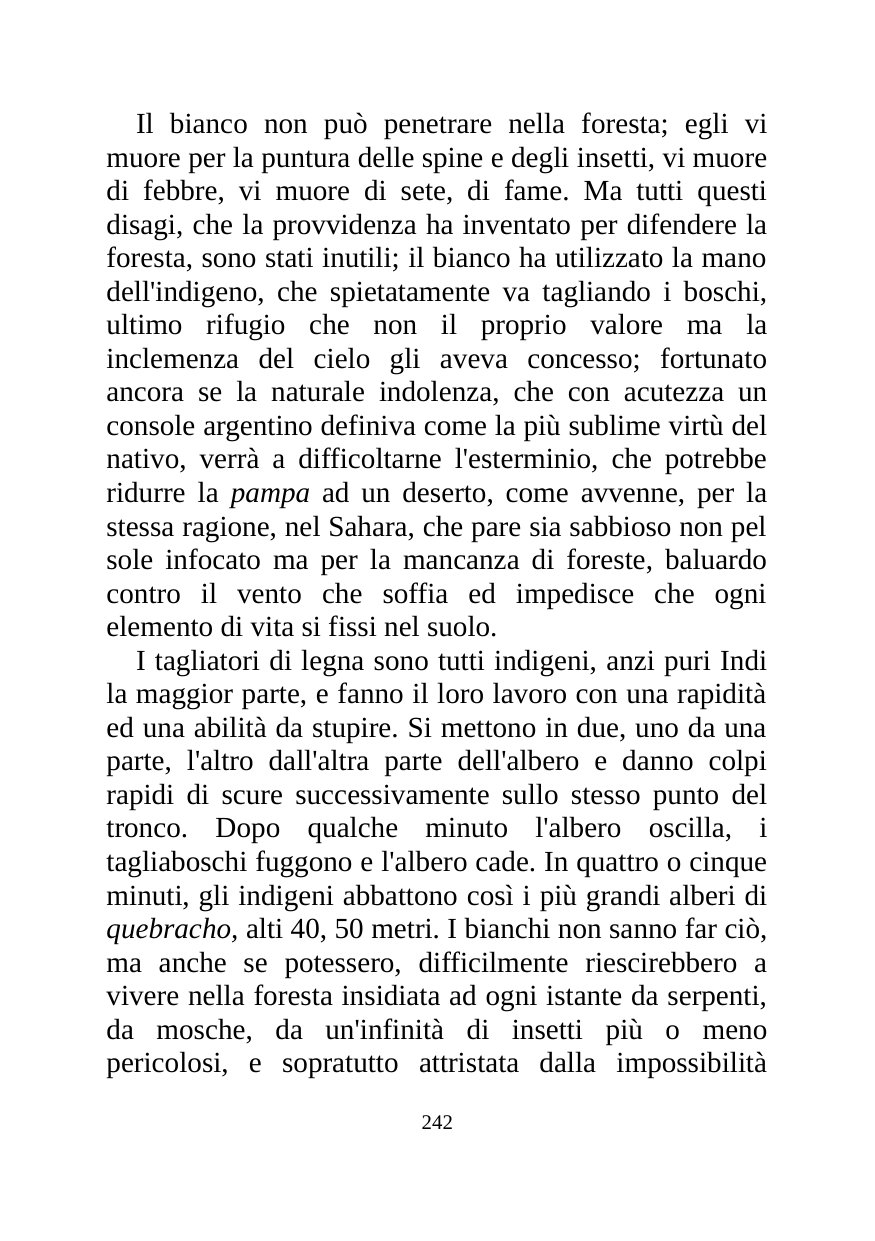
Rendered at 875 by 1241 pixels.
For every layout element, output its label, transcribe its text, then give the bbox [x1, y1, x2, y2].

text I tagliatori di legna sono tutti indigeni, anzi puri Indi la maggior parte, e fanno il loro lavoro con una rapidità ed una abilità da stupire. Si mettono in due, uno da una parte, l'altro dall'altra parte dell'albero e danno colpi rapidi di scure successivamente sullo stesso punto del tronco. Dopo qualche minuto l'albero oscilla, i tagliaboschi fuggono e l'albero cade. In quattro o cinque minuti, gli indigeni abbattono così i più grandi alberi di quebracho, alti 40, 50 metri. I bianchi non sanno far ciò, ma anche se potessero, difficilmente riescirebbero a vivere nella foresta insidiata ad ogni istante da serpenti, da mosche, da un'infinità di insetti più o meno pericolosi, e sopratutto attristata dalla impossibilità [106, 643, 768, 1079]
text Il bianco non può penetrare nella foresta; egli vi muore per la puntura delle spine e degli insetti, vi muore di febbre, vi muore di sete, di fame. Ma tutti questi disagi, che la provvidenza ha inventato per difendere la foresta, sono stati inutili; il bianco ha utilizzato la mano dell'indigeno, che spietatamente va tagliando i boschi, ultimo rifugio che non il proprio valore ma la inclemenza del cielo gli aveva concesso; fortunato ancora se la naturale indolenza, che con acutezza un console argentino definiva come la più sublime virtù del nativo, verrà a difficoltarne l'esterminio, che potrebbe ridurre la pampa ad un deserto, come avvenne, per la stessa ragione, nel Sahara, che pare sia sabbioso non pel sole infocato ma per la mancanza di foreste, baluardo contro il vento che soffia ed impedisce che ogni elemento di vita si fissi nel suolo. [106, 106, 768, 643]
